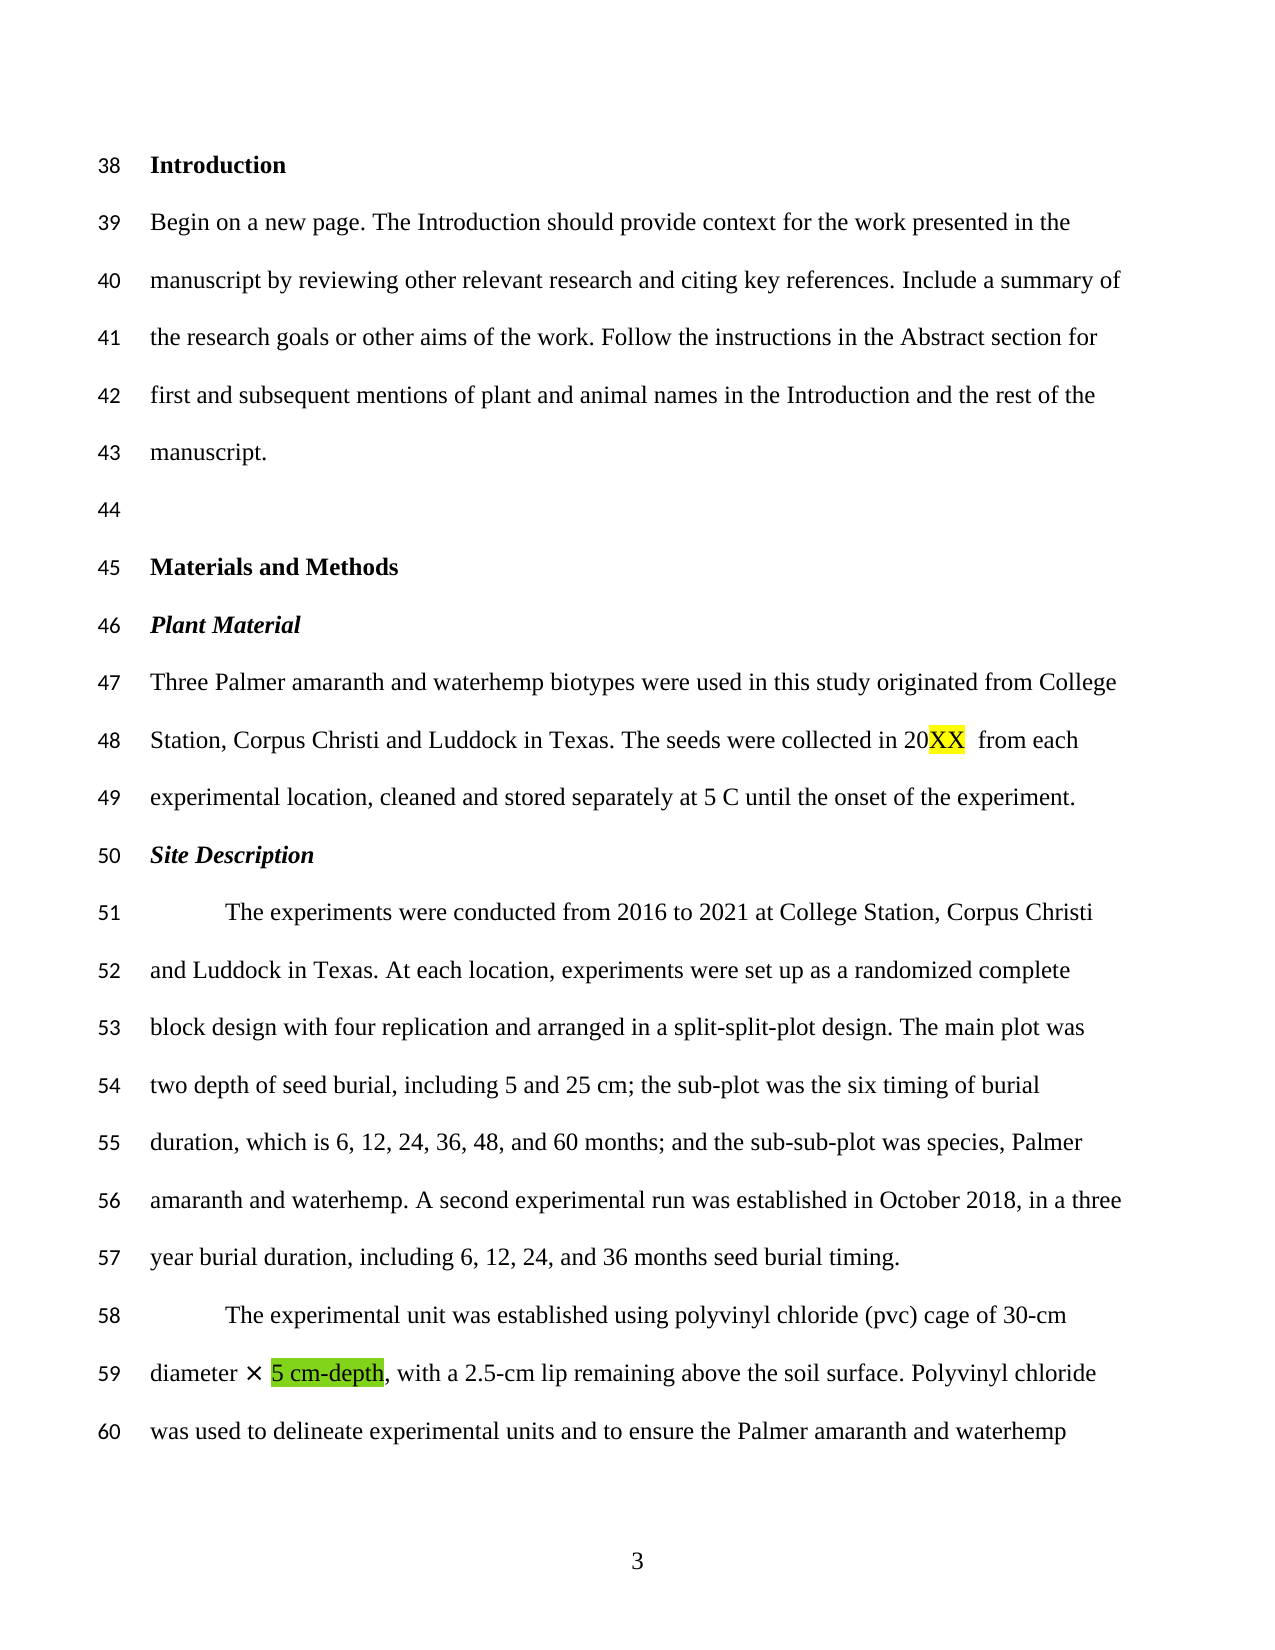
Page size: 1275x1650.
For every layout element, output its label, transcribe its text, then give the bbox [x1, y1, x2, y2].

text Three Palmer amaranth and waterhemp biotypes were used in this study originated from College Station, Corpus Christi and Luddock in Texas. The seeds were collected in 20XX from each experimental location, cleaned and stored separately at 5 C until the onset of the experiment. [150, 667, 1125, 811]
text Begin on a new page. The Introduction should provide context for the work presented in the manuscript by reviewing other relevant research and citing key references. Include a summary of the research goals or other aims of the work. Follow the instructions in the Abstract section for first and subsequent mentions of plant and animal names in the Introduction and the rest of the manuscript. [150, 207, 1125, 466]
text Plant Material [150, 610, 1125, 639]
text The experiments were conducted from 2016 to 2021 at College Station, Corpus Christi and Luddock in Texas. At each location, experiments were set up as a randomized complete block design with four replication and arranged in a split-split-plot design. The main plot was two depth of seed burial, including 5 and 25 cm; the sub-plot was the six timing of burial duration, which is 6, 12, 24, 36, 48, and 60 months; and the sub-sub-plot was species, Palmer amaranth and waterhemp. A second experimental run was established in October 2018, in a three year burial duration, including 6, 12, 24, and 36 months seed burial timing. [150, 897, 1125, 1271]
text Introduction [150, 150, 1125, 179]
text Site Description [150, 840, 1125, 869]
text Materials and Methods [150, 552, 1125, 581]
text The experimental unit was established using polyvinyl chloride (pvc) cage of 30-cm diameter × 5 cm-depth, with a 2.5-cm lip remaining above the soil surface. Polyvinyl chloride was used to delineate experimental units and to ensure the Palmer amaranth and waterhemp [150, 1300, 1125, 1445]
